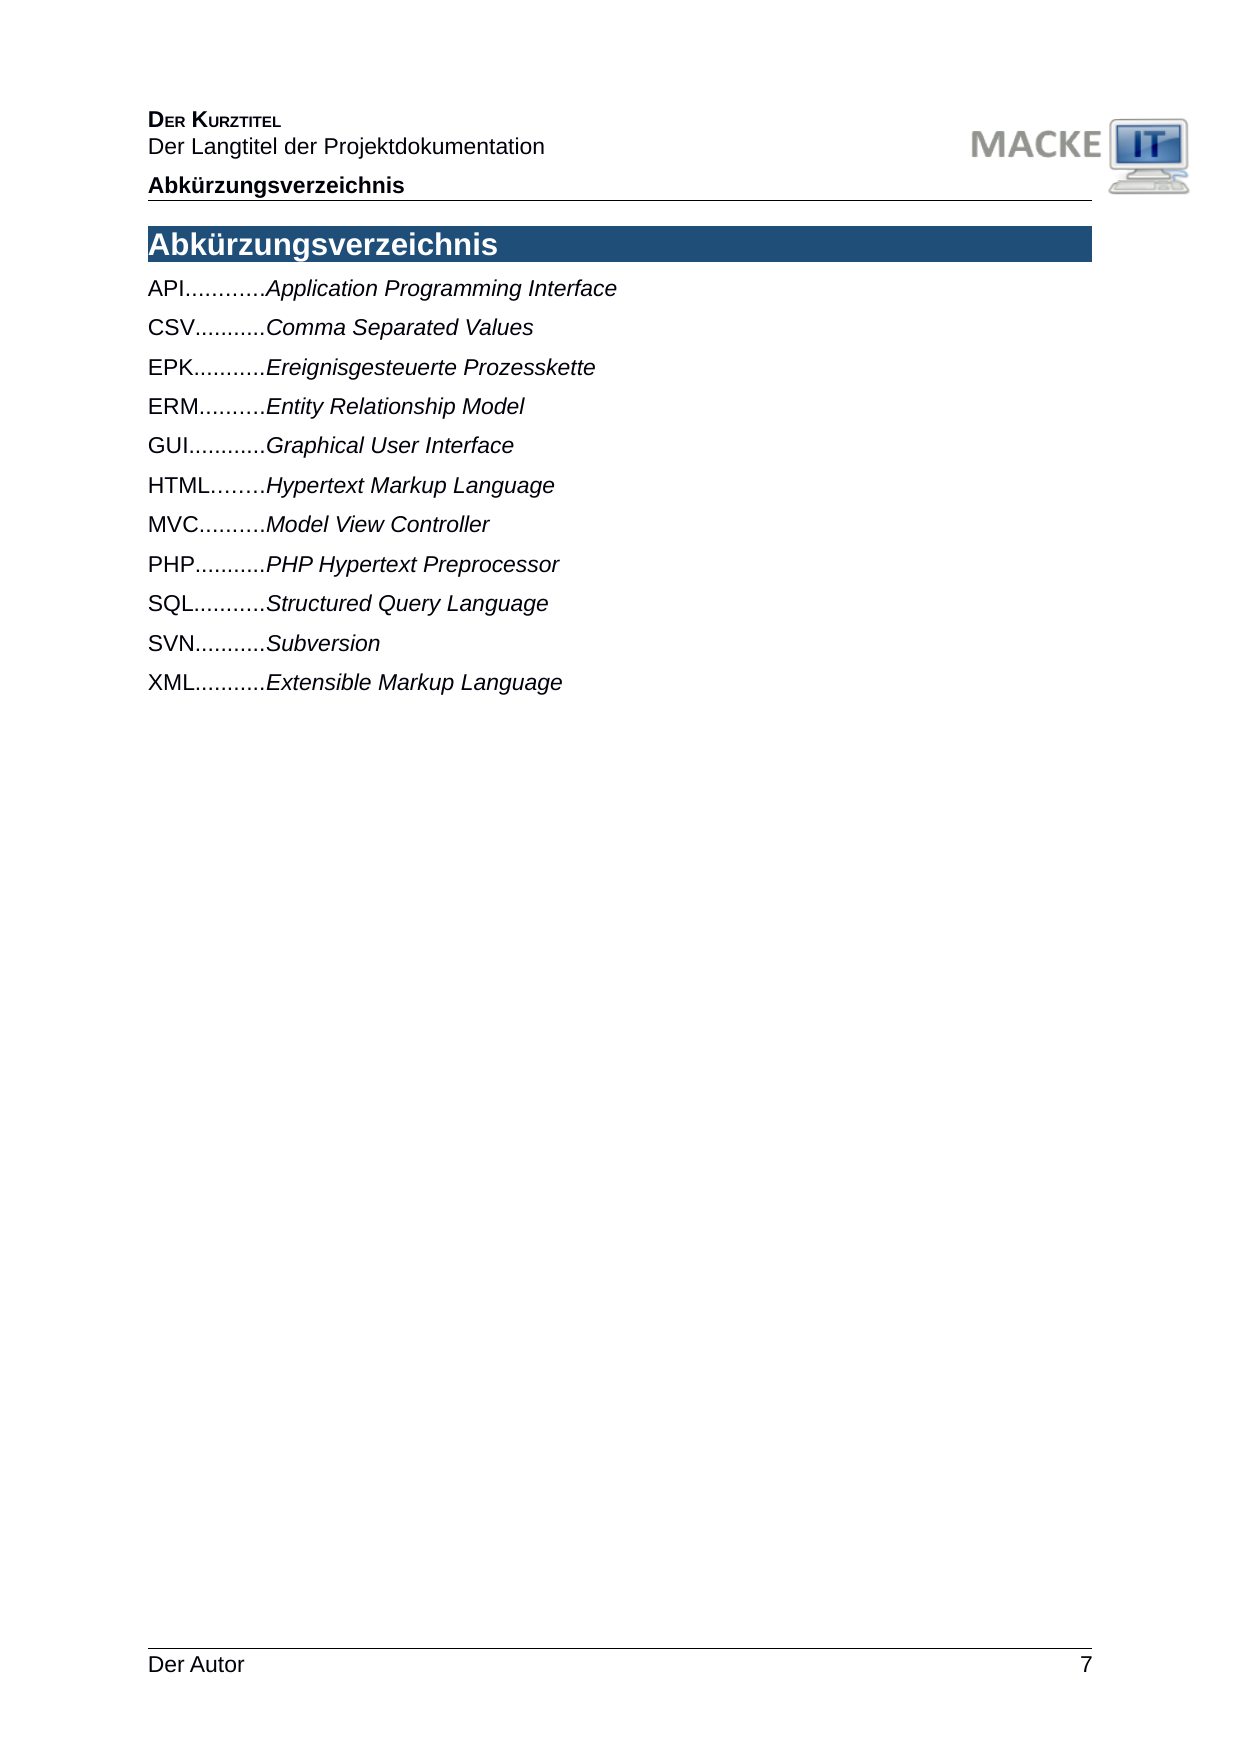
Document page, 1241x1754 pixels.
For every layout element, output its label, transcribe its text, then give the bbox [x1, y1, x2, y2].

text PHP PHP Hypertext Preprocessor [148, 551, 1092, 577]
text CSV Comma Separated Values [148, 314, 1092, 340]
text HTML Hypertext Markup Language [148, 472, 1092, 498]
text SQL Structured Query Language [148, 590, 1092, 617]
picture [959, 106, 1197, 201]
text GUI Graphical User Interface [148, 432, 1092, 459]
text API Application Programming Interface [148, 274, 1092, 301]
text SVN Subversion [148, 630, 1092, 656]
text MVC Model View Controller [148, 511, 1092, 538]
text XML Extensible Markup Language [148, 669, 1092, 696]
text Abkürzungsverzeichnis [148, 226, 1092, 262]
text ERM Entity Relationship Model [148, 393, 1092, 419]
text EPK Ereignisgesteuerte Prozesskette [148, 353, 1092, 380]
